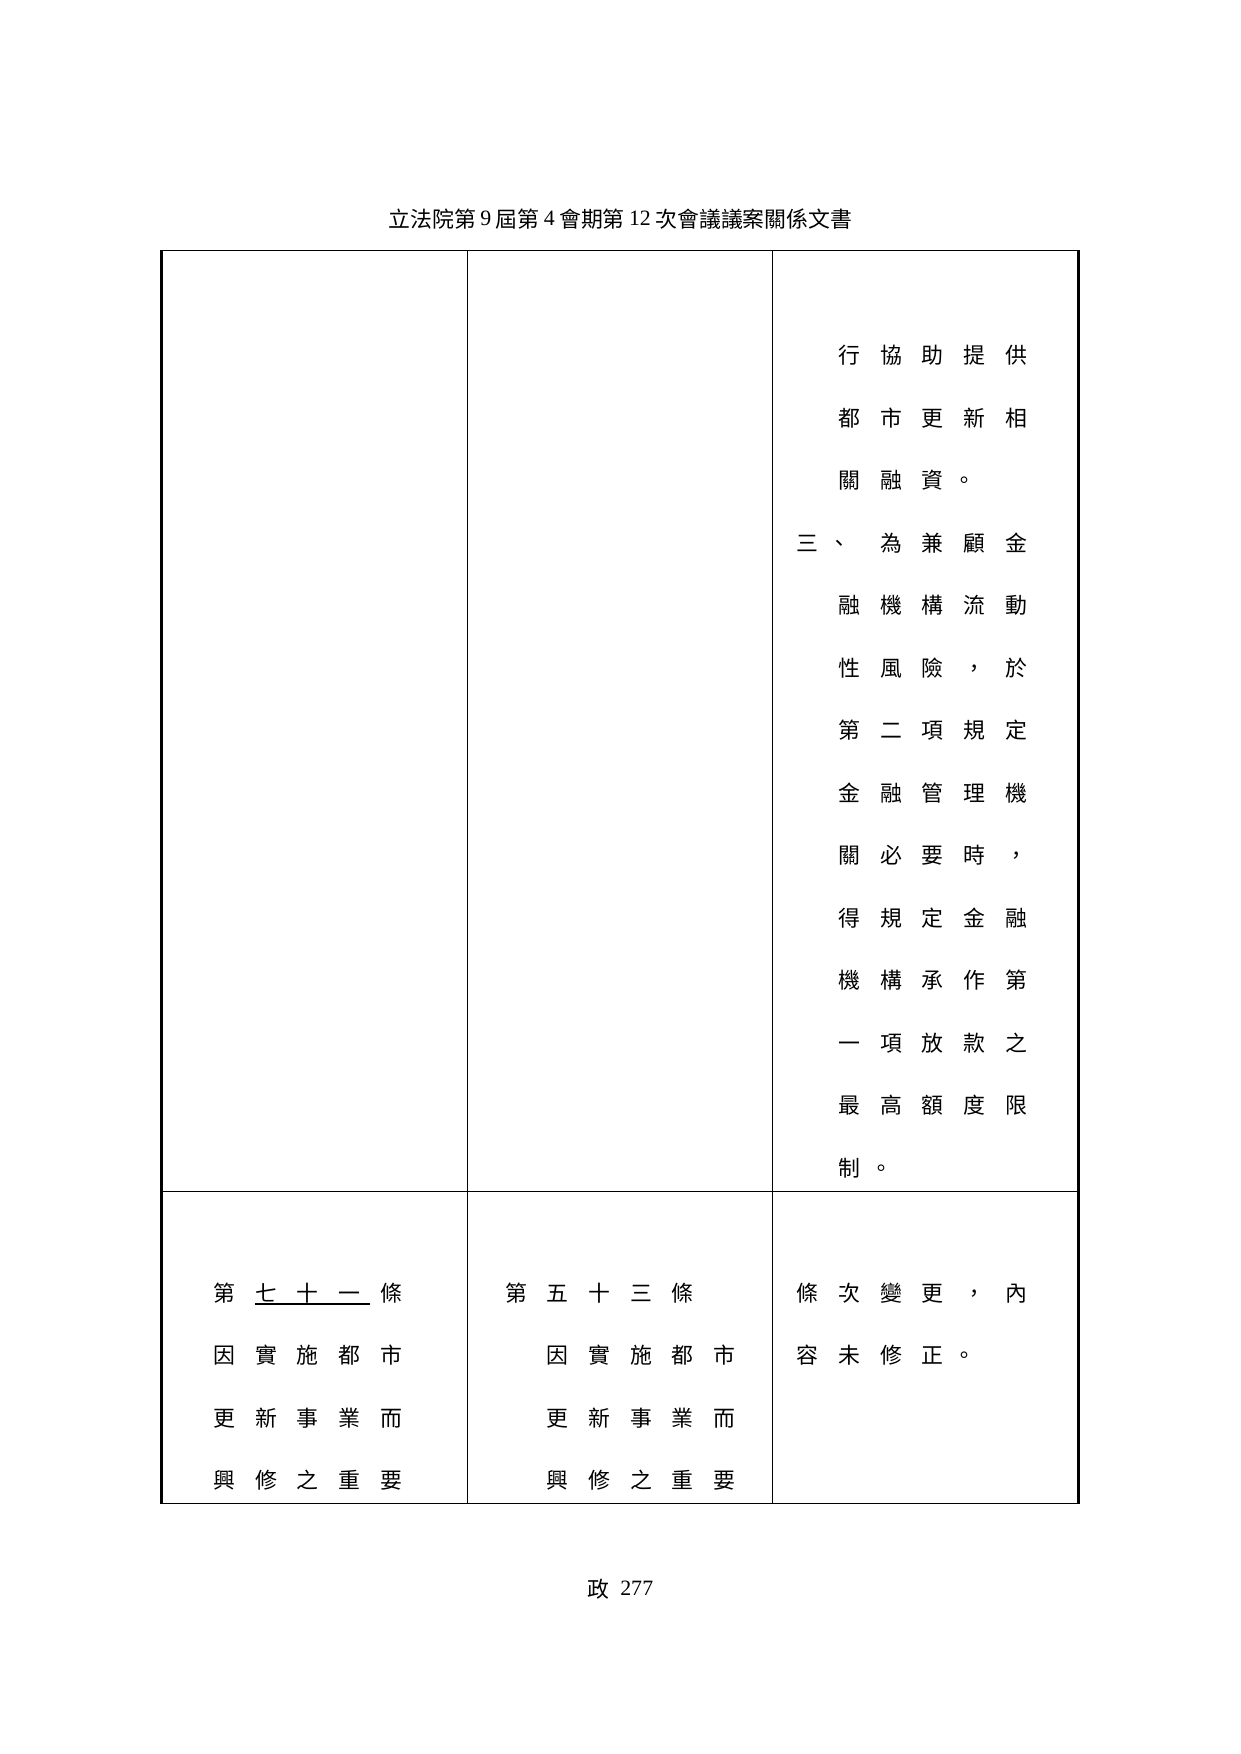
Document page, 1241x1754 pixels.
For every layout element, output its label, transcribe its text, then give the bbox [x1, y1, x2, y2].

table_cell 行協助提供都市更新相關融資。 三、為兼顧金融機構流動性風險，於第二項規定金融管理機關必要時，得規定金融機構承作第一項放款之最高額度限制。 [773, 251, 1077, 1191]
table_cell 第五十三條 因實施都市更新事業而興修之重要 [468, 1192, 772, 1503]
table_cell [468, 251, 772, 1191]
table_cell 條次變更，內容未修正。 [773, 1192, 1077, 1503]
table_cell [163, 251, 467, 1191]
table_cell 第七十一條 因實施都市更新事業而興修之重要 [163, 1192, 467, 1503]
